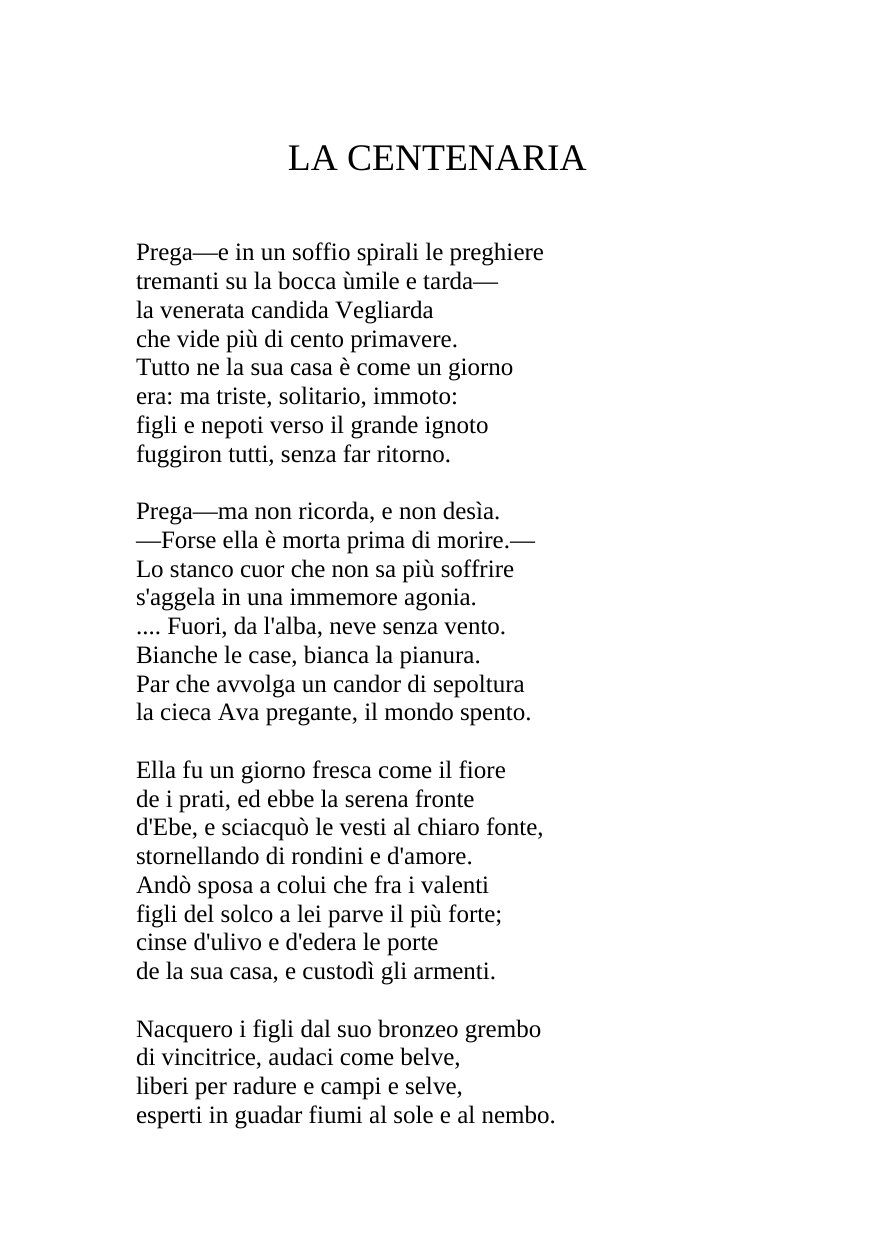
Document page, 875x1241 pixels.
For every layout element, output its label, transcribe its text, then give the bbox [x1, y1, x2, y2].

text Lo stanco cuor che non sa più soffrire [106, 554, 768, 582]
text Andò sposa a colui che fra i valenti [106, 870, 768, 899]
text Ella fu un giorno fresca come il fiore [106, 755, 768, 784]
text esperti in guadar fiumi al sole e al nembo. [106, 1100, 768, 1129]
text che vide più di cento primavere. [106, 324, 768, 352]
text de i prati, ed ebbe la serena fronte [106, 784, 768, 812]
text Par che avvolga un candor di sepoltura [106, 669, 768, 697]
subtitle LA CENTENARIA [106, 135, 768, 178]
text s'aggela in una immemore agonia. [106, 582, 768, 611]
text —Forse ella è morta prima di morire.— [106, 525, 768, 554]
text Bianche le case, bianca la pianura. [106, 640, 768, 669]
text de la sua casa, e custodì gli armenti. [106, 956, 768, 985]
text la cieca Ava pregante, il mondo spento. [106, 697, 768, 726]
text la venerata candida Vegliarda [106, 295, 768, 324]
text era: ma triste, solitario, immoto: [106, 381, 768, 410]
text d'Ebe, e sciacquò le vesti al chiaro fonte, [106, 812, 768, 841]
text figli e nepoti verso il grande ignoto [106, 410, 768, 439]
text fuggiron tutti, senza far ritorno. [106, 439, 768, 467]
text Prega—ma non ricorda, e non desìa. [106, 496, 768, 525]
text Prega—e in un soffio spirali le preghiere [106, 237, 768, 266]
text di vincitrice, audaci come belve, [106, 1042, 768, 1071]
text .... Fuori, da l'alba, neve senza vento. [106, 611, 768, 640]
text Tutto ne la sua casa è come un giorno [106, 352, 768, 381]
text Nacquero i figli dal suo bronzeo grembo [106, 1014, 768, 1042]
text cinse d'ulivo e d'edera le porte [106, 927, 768, 956]
text liberi per radure e campi e selve, [106, 1071, 768, 1100]
text figli del solco a lei parve il più forte; [106, 899, 768, 927]
text tremanti su la bocca ùmile e tarda— [106, 266, 768, 295]
text stornellando di rondini e d'amore. [106, 841, 768, 870]
